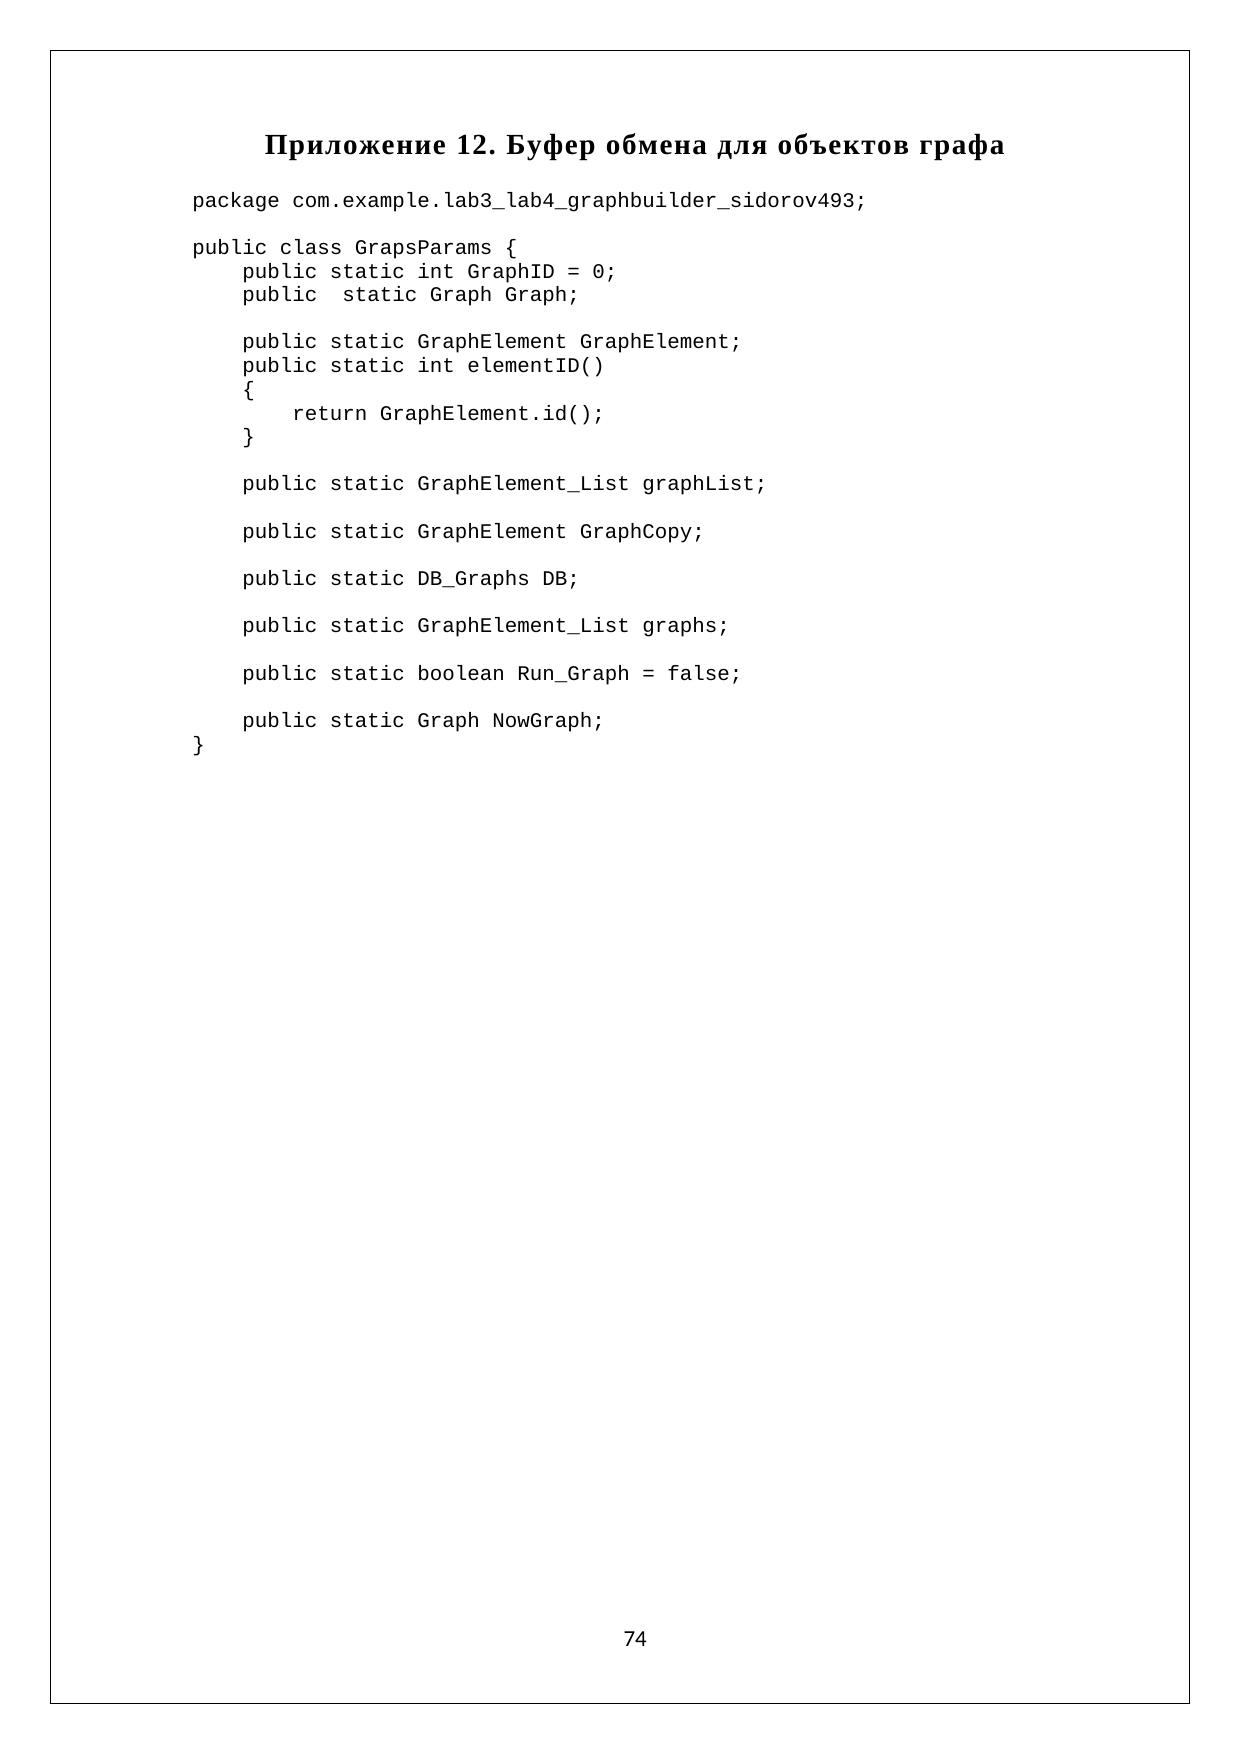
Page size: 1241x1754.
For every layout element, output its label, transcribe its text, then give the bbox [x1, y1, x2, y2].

text } [118, 733, 1152, 757]
text public static DB_Graphs DB; [118, 568, 1152, 592]
text public static GraphElement GraphElement; [118, 332, 1152, 355]
text public static GraphElement GraphCopy; [118, 521, 1152, 544]
text Приложение 12. Буфер обмена для объектов графа [118, 127, 1152, 160]
text public static Graph NowGraph; [118, 710, 1152, 733]
text public class GrapsParams { [118, 237, 1152, 261]
text public static GraphElement_List graphList; [118, 473, 1152, 497]
text package com.example.lab3_lab4_graphbuilder_sidorov493; [118, 190, 1152, 213]
text return GraphElement.id(); [118, 402, 1152, 426]
text public static GraphElement_List graphs; [118, 615, 1152, 639]
text public static int GraphID = 0; [118, 261, 1152, 284]
text { [118, 379, 1152, 402]
text public static boolean Run_Graph = false; [118, 663, 1152, 686]
text } [118, 426, 1152, 450]
text public static Graph Graph; [118, 284, 1152, 308]
text public static int elementID() [118, 355, 1152, 379]
